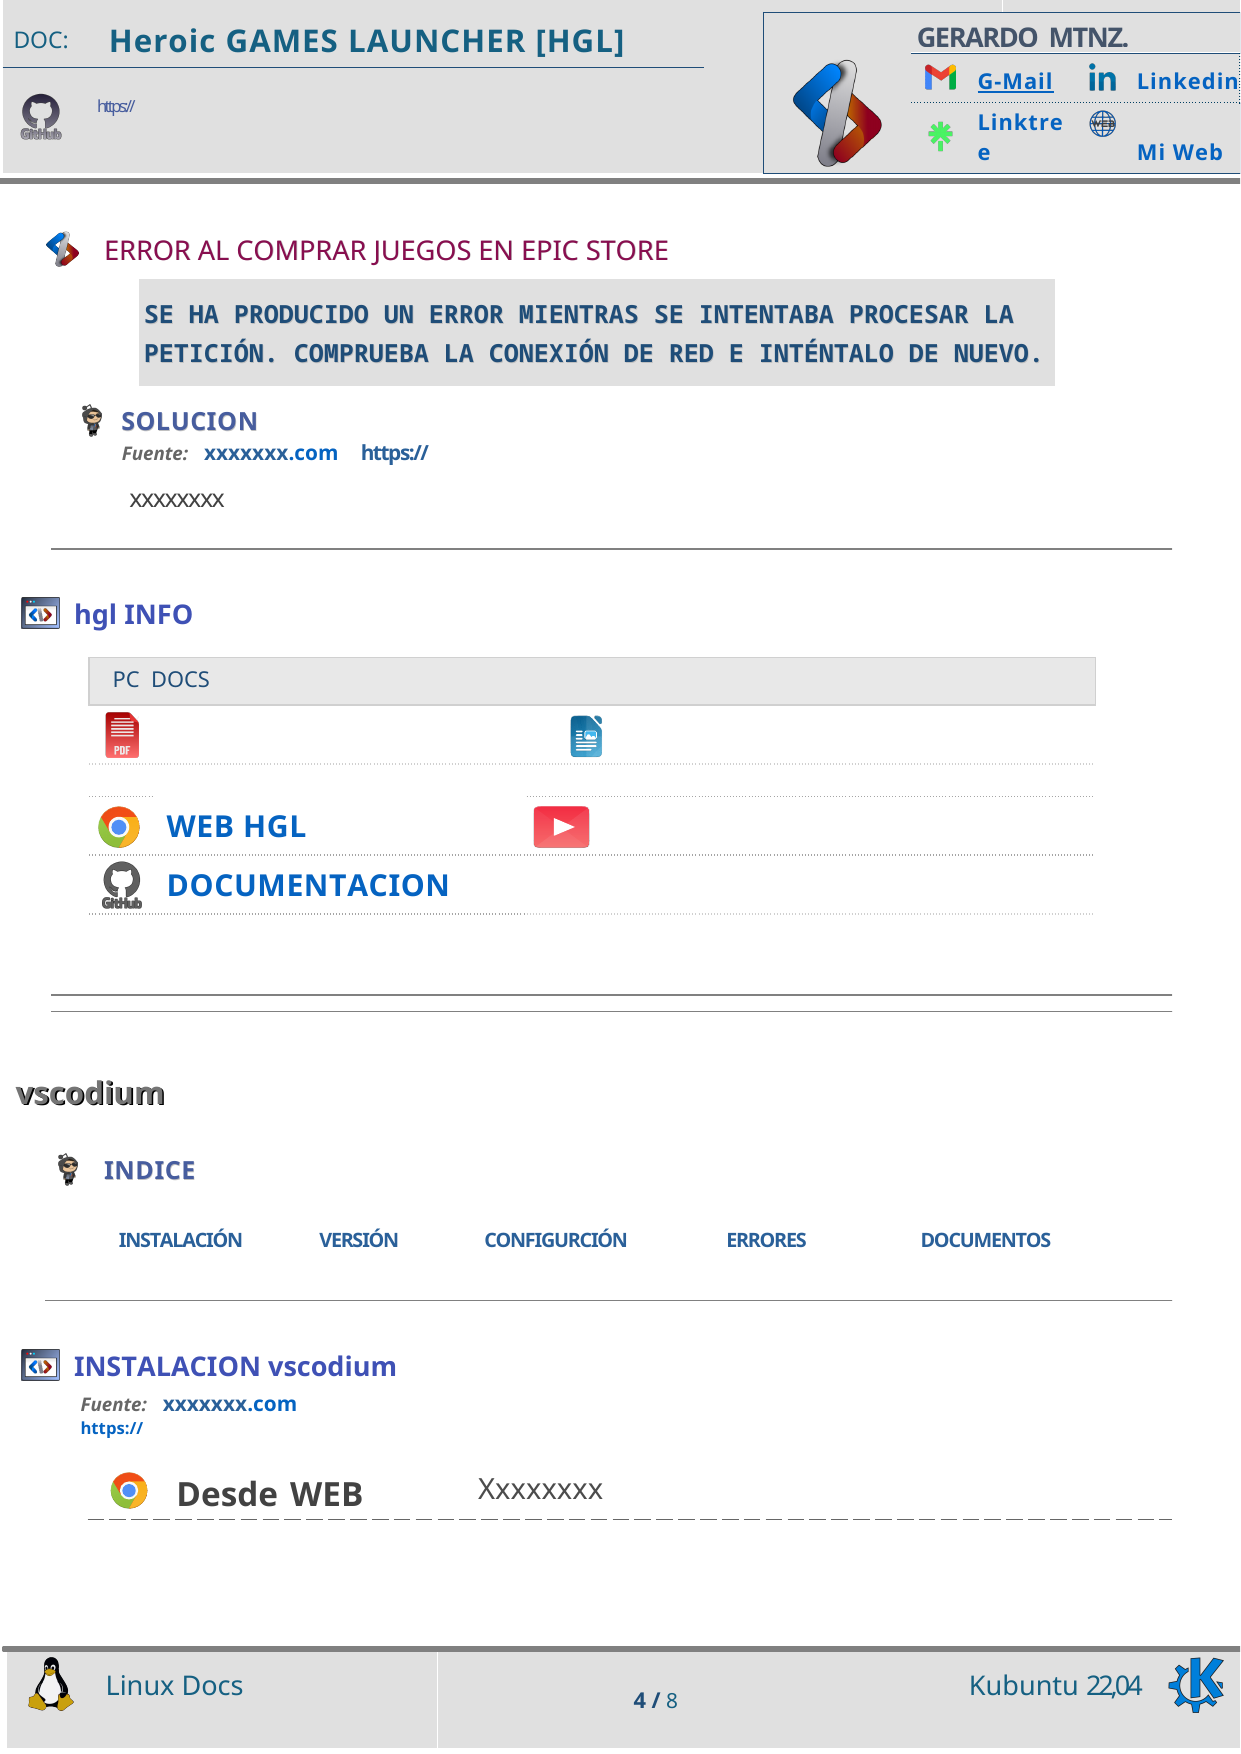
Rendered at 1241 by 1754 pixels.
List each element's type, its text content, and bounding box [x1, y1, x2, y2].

subtitle vscodium [15, 1071, 1172, 1113]
table_cell [624, 706, 1095, 763]
picture [925, 121, 956, 152]
table_header VERSIÓN [314, 1221, 478, 1259]
picture [21, 1349, 60, 1381]
table_cell [553, 706, 623, 763]
picture [75, 404, 109, 437]
table_header Desde WEB [170, 1462, 472, 1519]
table_header Xxxxxxxx [472, 1462, 1172, 1519]
subtitle error al comprar juegos en epic store [45, 230, 1172, 268]
table_header CONFIGURCIÓN [479, 1221, 714, 1259]
table_cell [89, 706, 155, 763]
picture [12, 89, 70, 144]
table_header [88, 1462, 170, 1519]
picture [783, 53, 891, 167]
table_header [527, 796, 603, 854]
picture [46, 231, 79, 267]
picture [51, 1153, 85, 1186]
list Indice [51, 1152, 1172, 1187]
list SOLUCION [74, 403, 1172, 438]
table_cell [472, 1519, 1172, 1531]
table_cell [88, 1519, 170, 1531]
table_header [89, 796, 155, 854]
table_cell [155, 706, 553, 763]
text xxxxxxxx [129, 480, 1172, 514]
subtitle hgl INFO [21, 596, 1172, 632]
table_header [603, 796, 1095, 854]
table_cell [170, 1519, 472, 1531]
table_header INSTALACIÓN [113, 1221, 313, 1259]
table_cell [89, 854, 155, 913]
text Fuente: xxxxxxx.com https:// [122, 438, 1172, 466]
picture [924, 61, 957, 94]
text https:// [80, 1417, 1172, 1439]
table_header DOCUMENTOS [915, 1221, 1115, 1259]
picture [1086, 61, 1119, 94]
picture [1166, 1655, 1226, 1715]
table_cell DOCUMENTACION [155, 854, 527, 913]
table_header [553, 658, 1095, 704]
picture [101, 711, 143, 759]
text Fuente: xxxxxxx.com [80, 1390, 1172, 1417]
table_cell [603, 854, 1095, 913]
picture [570, 720, 580, 730]
picture [20, 1655, 80, 1715]
table_header se ha producido un error mientras se intentaba procesar la petición. comprueba la conexión de red e inténtalo de nuevo. [139, 279, 1055, 386]
table_cell [527, 854, 603, 913]
picture [98, 861, 146, 909]
picture [21, 597, 60, 629]
table_header PC DOCS [90, 658, 553, 704]
table_header WEB HGL [155, 796, 527, 854]
subtitle INSTALACION vscodium [21, 1347, 1172, 1384]
picture [1086, 107, 1119, 140]
table_header ERRORES [714, 1221, 915, 1259]
